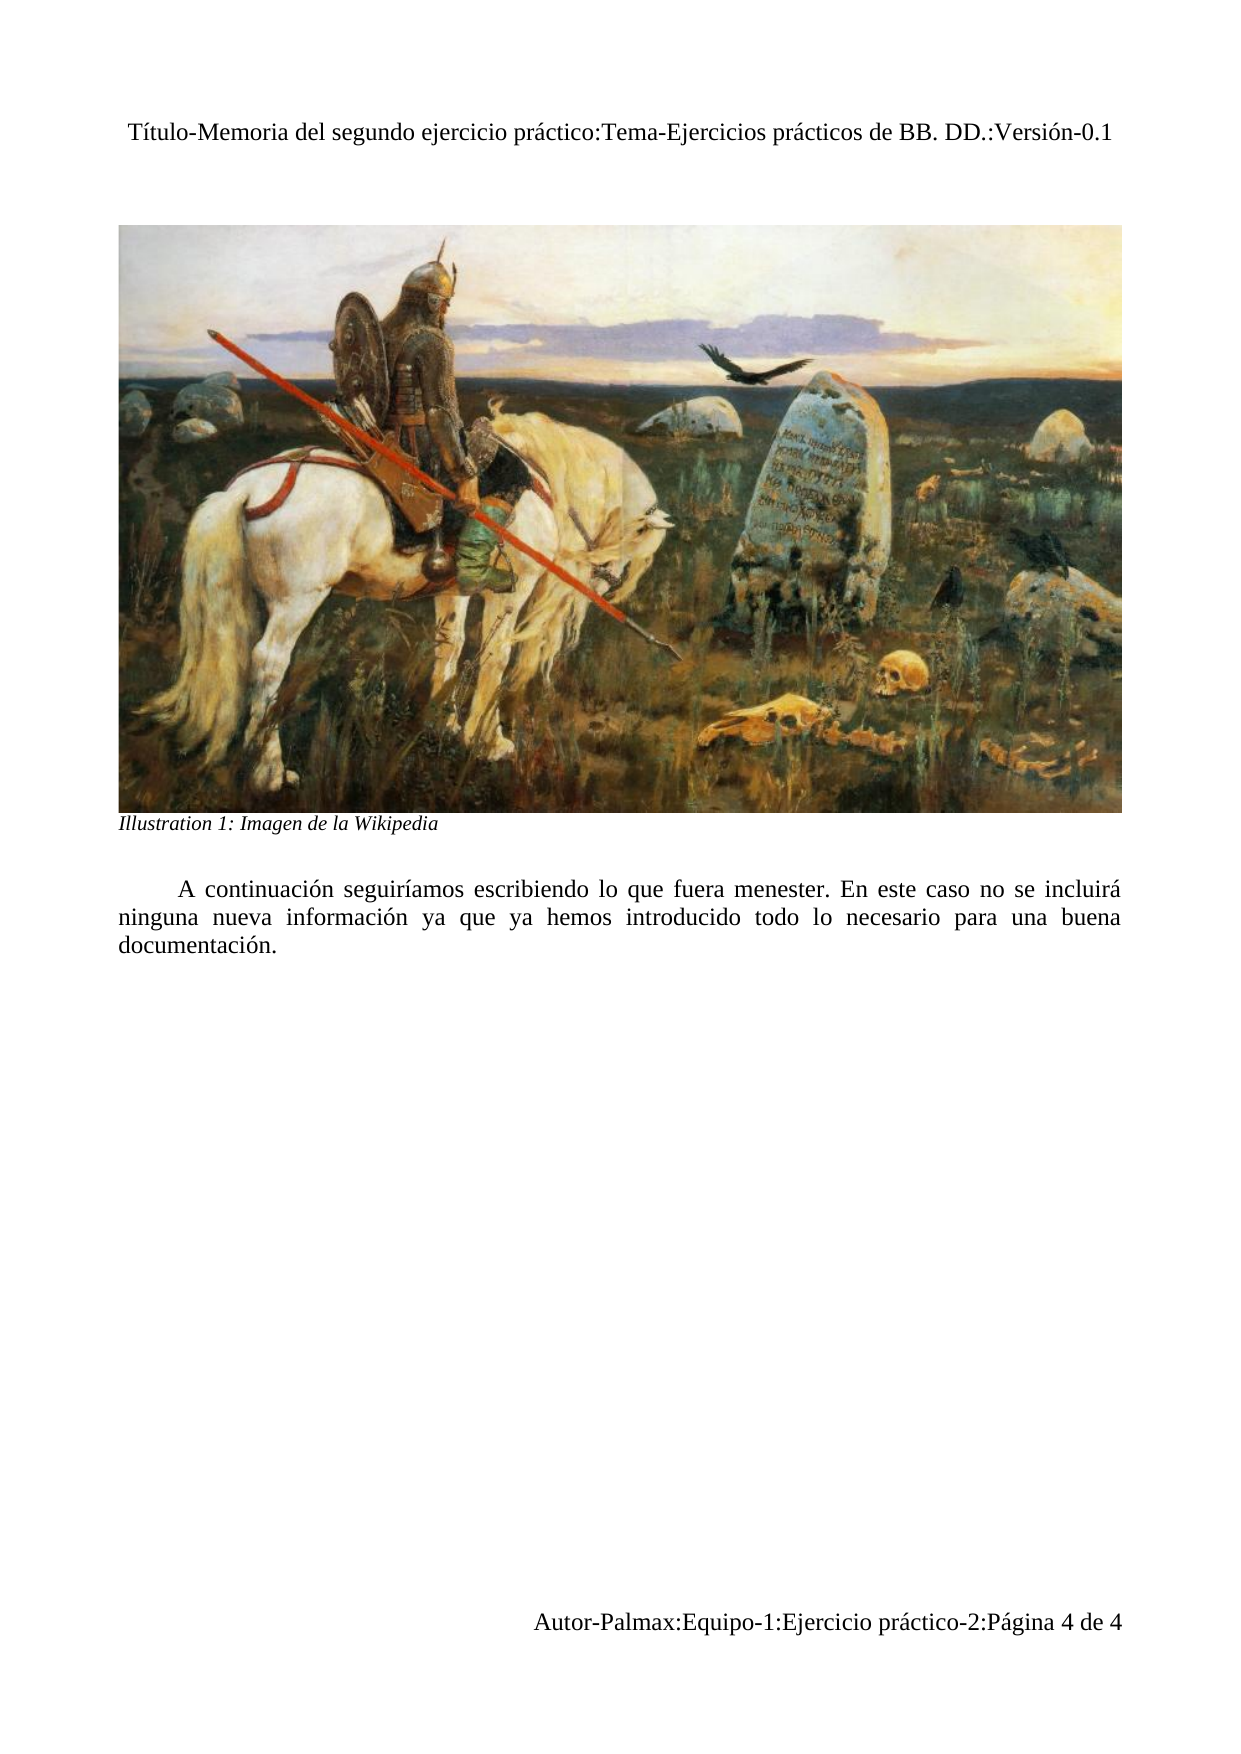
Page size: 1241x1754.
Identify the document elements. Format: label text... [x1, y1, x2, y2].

text Illustration 1: Imagen de la Wikipedia [118, 813, 1122, 835]
picture [118, 225, 1122, 813]
text A continuación seguiríamos escribiendo lo que fuera menester. En este caso no se incluirá ninguna nueva información ya que ya hemos introducido todo lo necesario para una buena documentación. [118, 876, 1122, 959]
